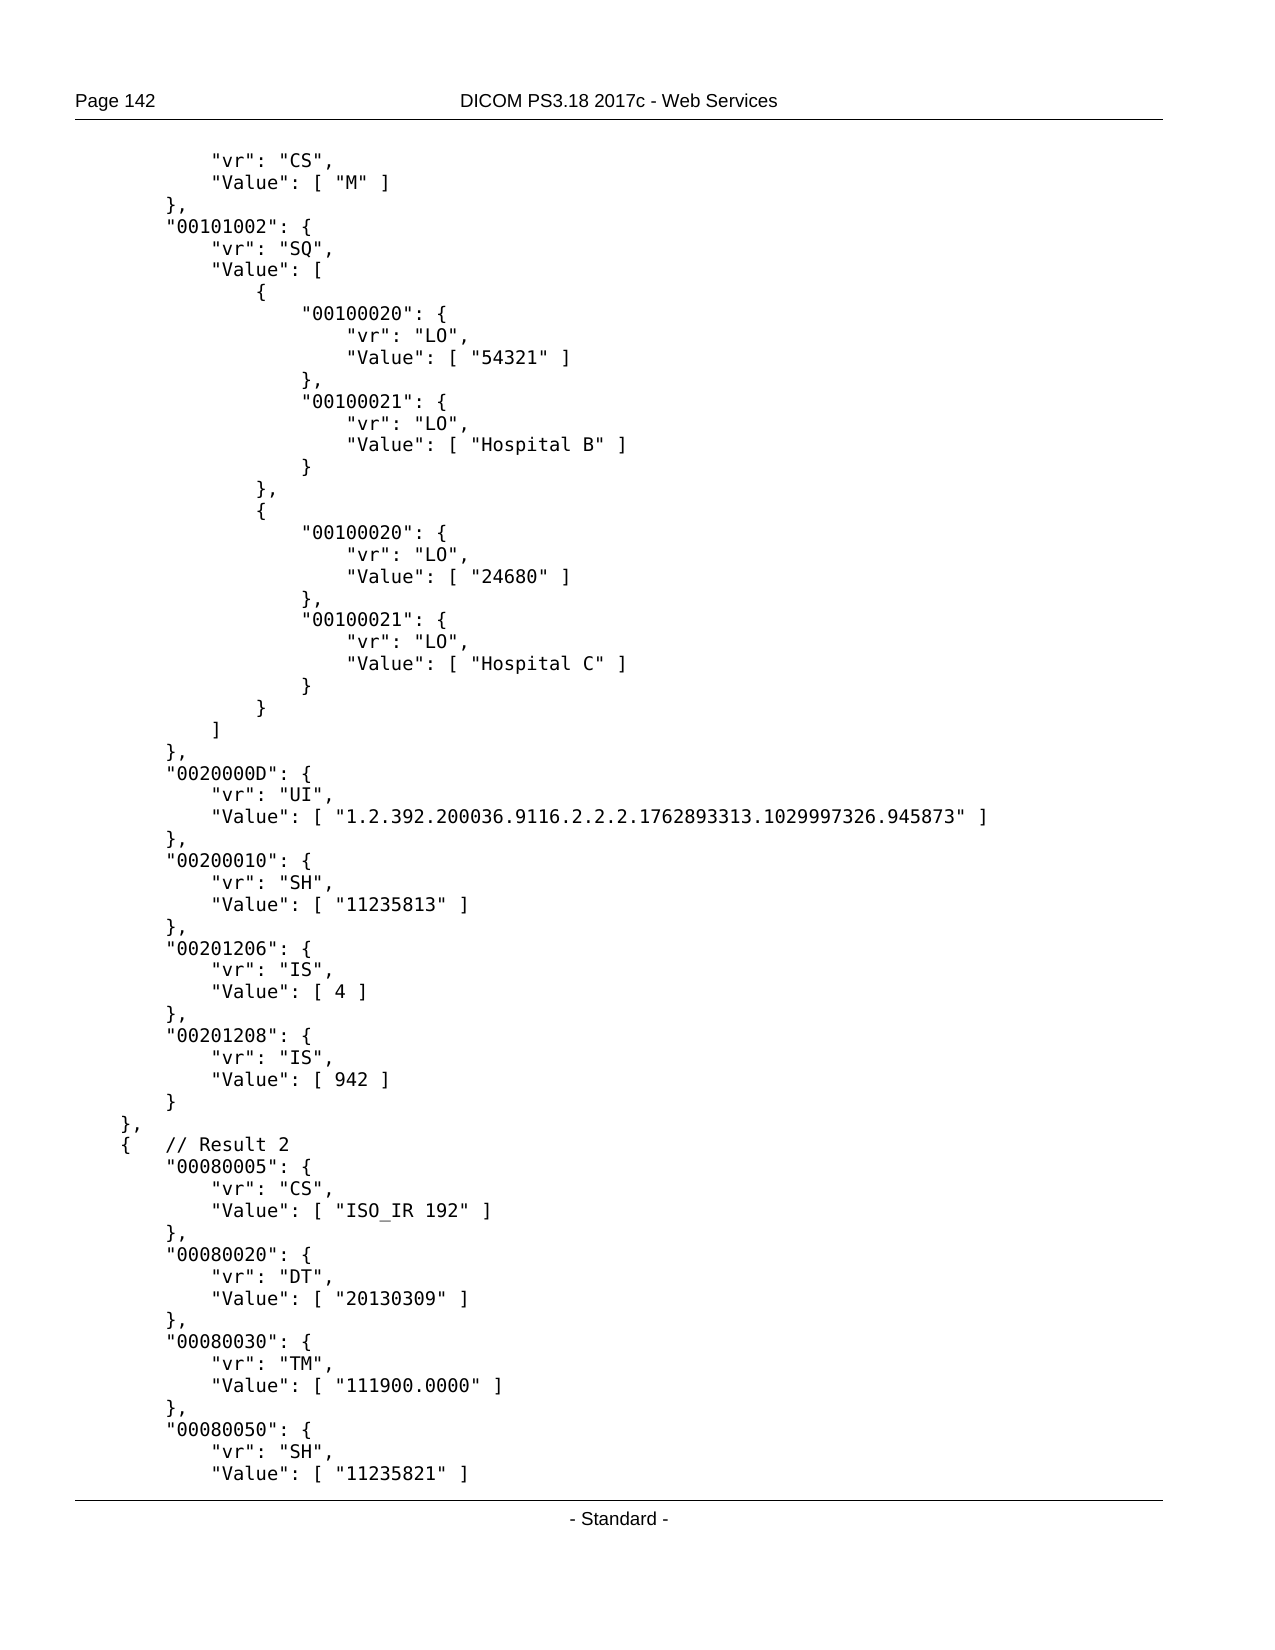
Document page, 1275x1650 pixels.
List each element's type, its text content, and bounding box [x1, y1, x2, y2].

text "vr": "CS", "Value": [ "M" ] }, "00101002": { "vr": "SQ", "Value": [ { "00100020": { "vr": "LO", "Value": [ "54321" ] }, "00100021": { "vr": "LO", "Value": [ "Hospital B" ] } }, { "00100020": { "vr": "LO", "Value": [ "24680" ] }, "00100021": { "vr": "LO", "Value": [ "Hospital C" ] } } ] }, "0020000D": { "vr": "UI", "Value": [ "1.2.392.200036.9116.2.2.2.1762893313.1029997326.945873" ] }, "00200010": { "vr": "SH", "Value": [ "11235813" ] }, "00201206": { "vr": "IS", "Value": [ 4 ] }, "00201208": { "vr": "IS", "Value": [ 942 ] } }, { // Result 2 "00080005": { "vr": "CS", "Value": [ "ISO_IR 192" ] }, "00080020": { "vr": "DT", "Value": [ "20130309" ] }, "00080030": { "vr": "TM", "Value": [ "111900.0000" ] }, "00080050": { "vr": "SH", "Value": [ "11235821" ] [75, 150, 1162, 1484]
